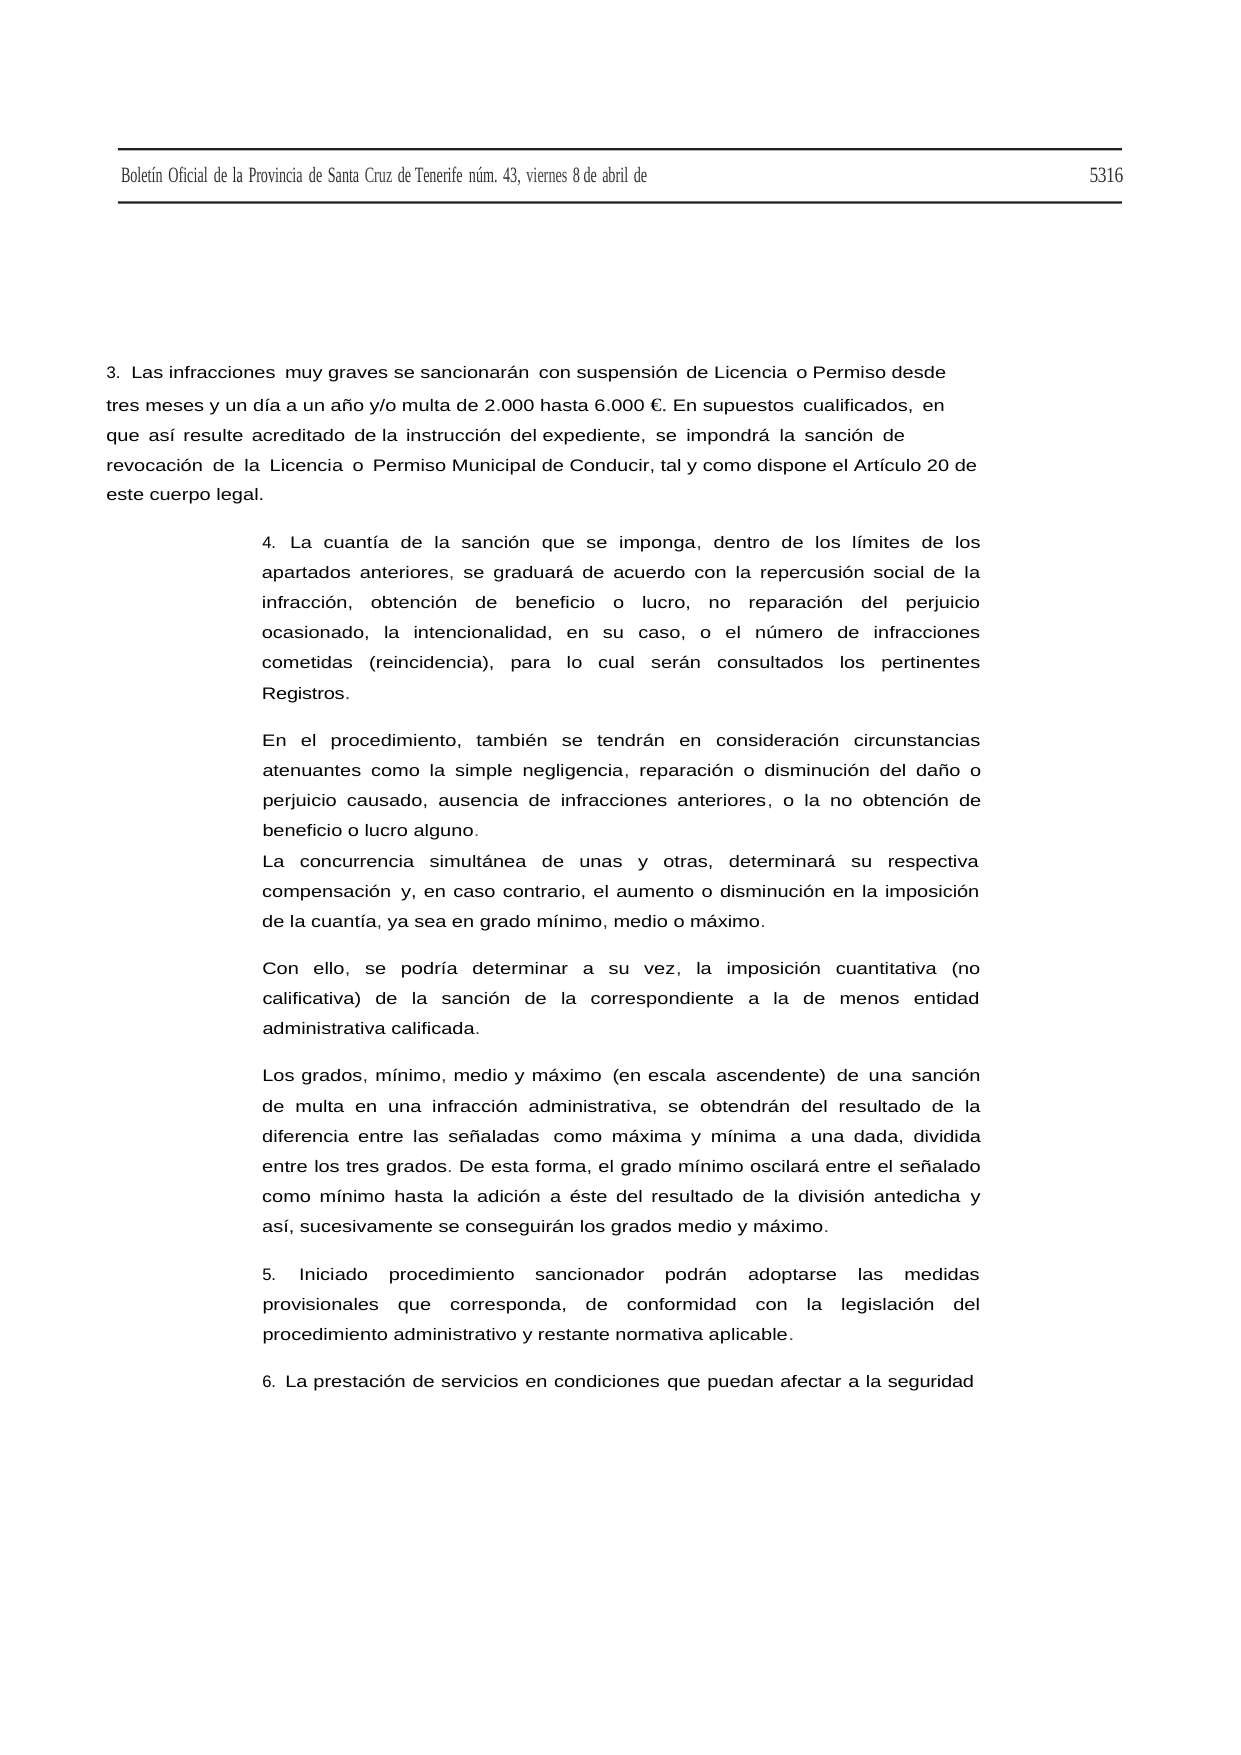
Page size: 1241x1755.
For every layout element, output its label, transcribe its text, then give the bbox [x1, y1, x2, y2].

list Las infracciones muy graves se sancionarán con suspensión de Licencia o Permiso desde tres meses y un día a un año y/o multa de 2.000 hasta 6.000 €. En supuestos cualificados, en que así resulte acreditado de la instrucción del expediente, se impondrá la sanción de revocación de la Licencia o Permiso Municipal de Conducir, tal y como dispone el Artículo 20 de este cuerpo legal. [106, 363, 981, 504]
text Los grados, mínimo, medio y máximo (en escala ascendente) de una sanción de multa en una infracción administrativa, se obtendrán del resultado de la diferencia entre las señaladas como máxima y mínima a una dada, dividida entre los tres grados. De esta forma, el grado mínimo oscilará entre el señalado como mínimo hasta la adición a éste del resultado de la división antedicha y así, sucesivamente se conseguirán los grados medio y máximo. [262, 1066, 981, 1236]
text Con ello, se podría determinar a su vez, la imposición cuantitativa (no calificativa) de la sanción de la correspondiente a la de menos entidad administrativa calificada. [262, 959, 981, 1038]
text La concurrencia simultánea de unas y otras, determinará su respectiva compensación y, en caso contrario, el aumento o disminución en la imposición de la cuantía, ya sea en grado mínimo, medio o máximo. [262, 851, 980, 931]
list La prestación de servicios en condiciones que puedan afectar a la seguridad [262, 1372, 1136, 1391]
text En el procedimiento, también se tendrán en consideración circunstancias atenuantes como la simple negligencia, reparación o disminución del daño o perjuicio causado, ausencia de infracciones anteriores, o la no obtención de beneficio o lucro alguno. [262, 730, 982, 840]
list La cuantía de la sanción que se imponga, dentro de los límites de los apartados anteriores, se graduará de acuerdo con la repercusión social de la infracción, obtención de beneficio o lucro, no reparación del perjuicio ocasionado, la intencionalidad, en su caso, o el número de infracciones cometidas (reincidencia), para lo cual serán consultados los pertinentes Registros. [262, 532, 981, 703]
list Iniciado procedimiento sancionador podrán adoptarse las medidas provisionales que corresponda, de conformidad con la legislación del procedimiento administrativo y restante normativa aplicable. [262, 1264, 981, 1344]
